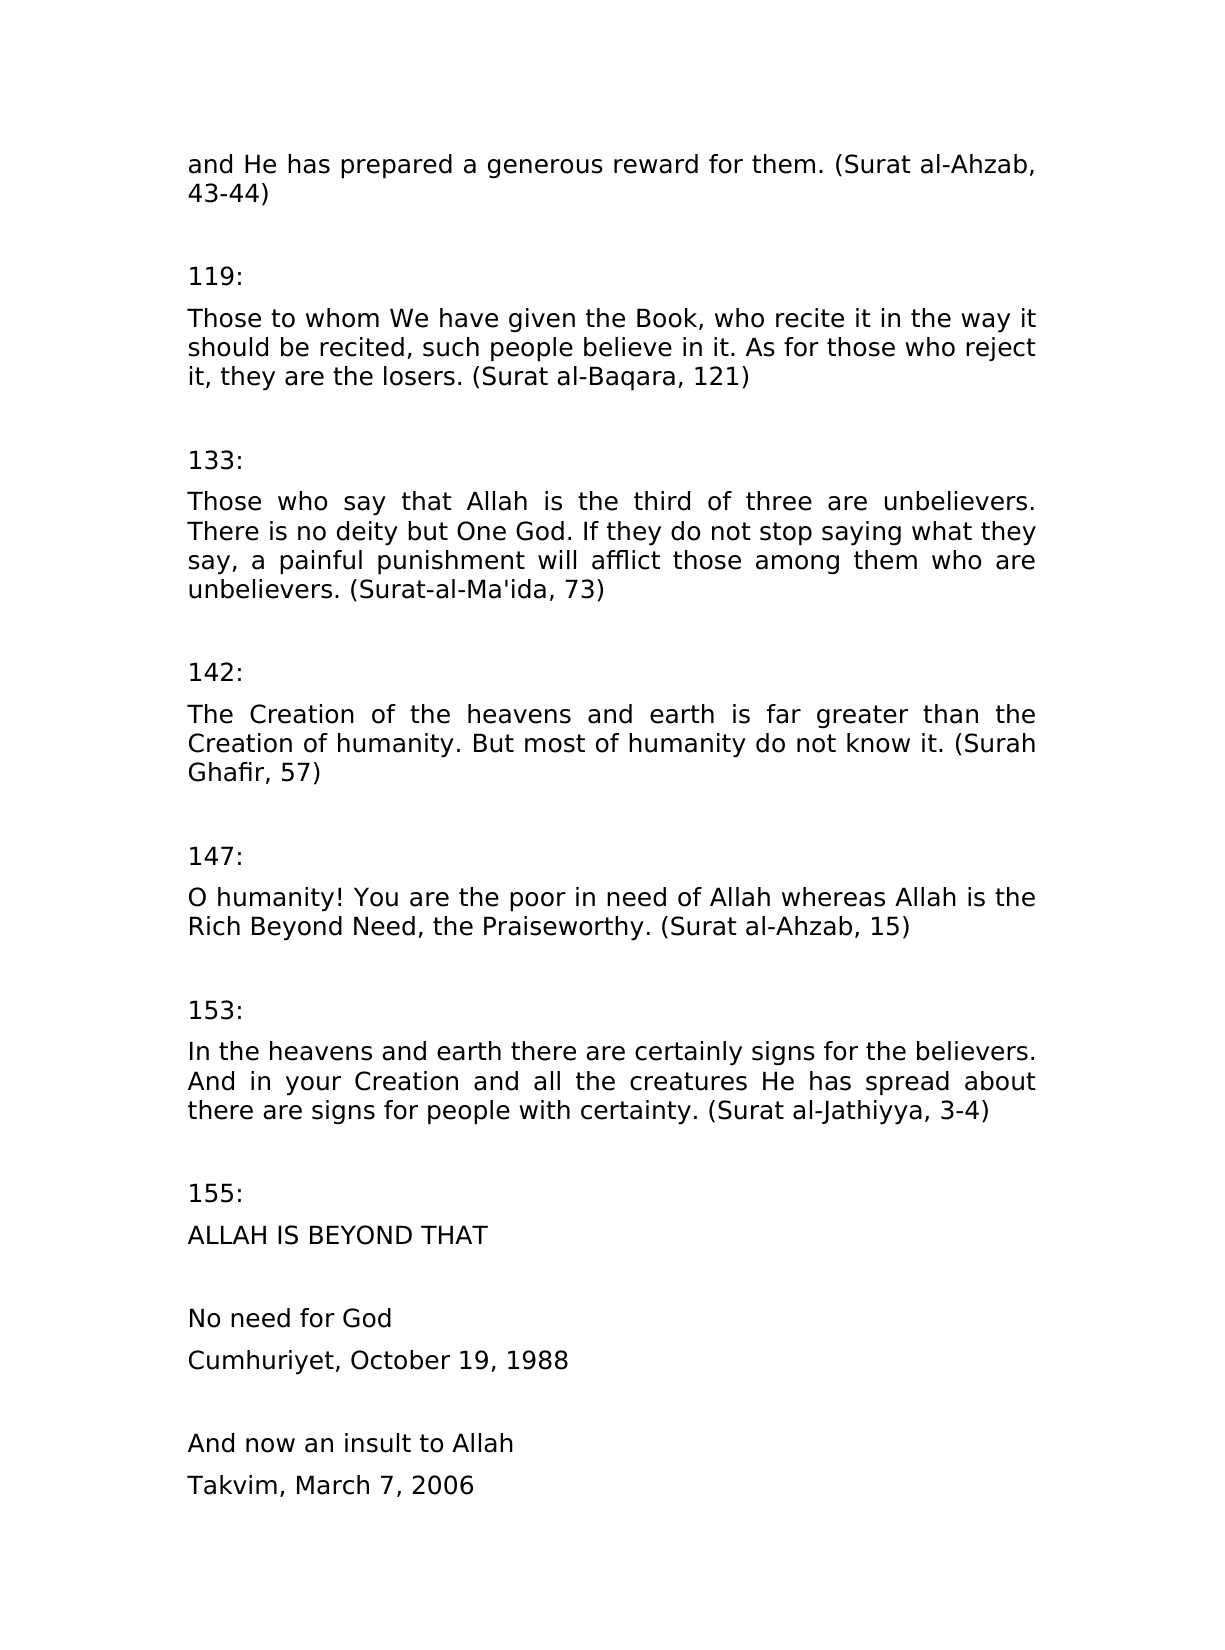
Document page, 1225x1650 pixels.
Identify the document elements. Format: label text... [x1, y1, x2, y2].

text ALLAH IS BEYOND THAT [187, 1221, 1037, 1250]
text Those who say that Allah is the third of three are unbelievers. There is no deity but One God. If they do not stop saying what they say, a painful punishment will afflict those among them who are unbelievers. (Surat-al-Ma'ida, 73) [187, 487, 1037, 604]
text 119: [187, 262, 1037, 292]
text Cumhuriyet, October 19, 1988 [187, 1346, 1037, 1375]
text 147: [187, 842, 1037, 871]
text No need for God [187, 1304, 1037, 1333]
text O humanity! You are the poor in need of Allah whereas Allah is the Rich Beyond Need, the Praiseworthy. (Surat al-Ahzab, 15) [187, 883, 1037, 942]
text 142: [187, 658, 1037, 687]
text The Creation of the heavens and earth is far greater than the Creation of humanity. But most of humanity do not know it. (Surah Ghafir, 57) [187, 700, 1037, 787]
text 153: [187, 996, 1037, 1025]
text 155: [187, 1179, 1037, 1208]
text And now an insult to Allah [187, 1429, 1037, 1458]
text Those to whom We have given the Book, who recite it in the way it should be recited, such people believe in it. As for those who reject it, they are the losers. (Surat al-Baqara, 121) [187, 304, 1037, 392]
text Takvim, March 7, 2006 [187, 1471, 1037, 1500]
text and He has prepared a generous reward for them. (Surat al-Ahzab, 43-44) [187, 150, 1037, 208]
text 133: [187, 446, 1037, 475]
text In the heavens and earth there are certainly signs for the believers. And in your Creation and all the creatures He has spread about there are signs for people with certainty. (Surat al-Jathiyya, 3-4) [187, 1037, 1037, 1125]
